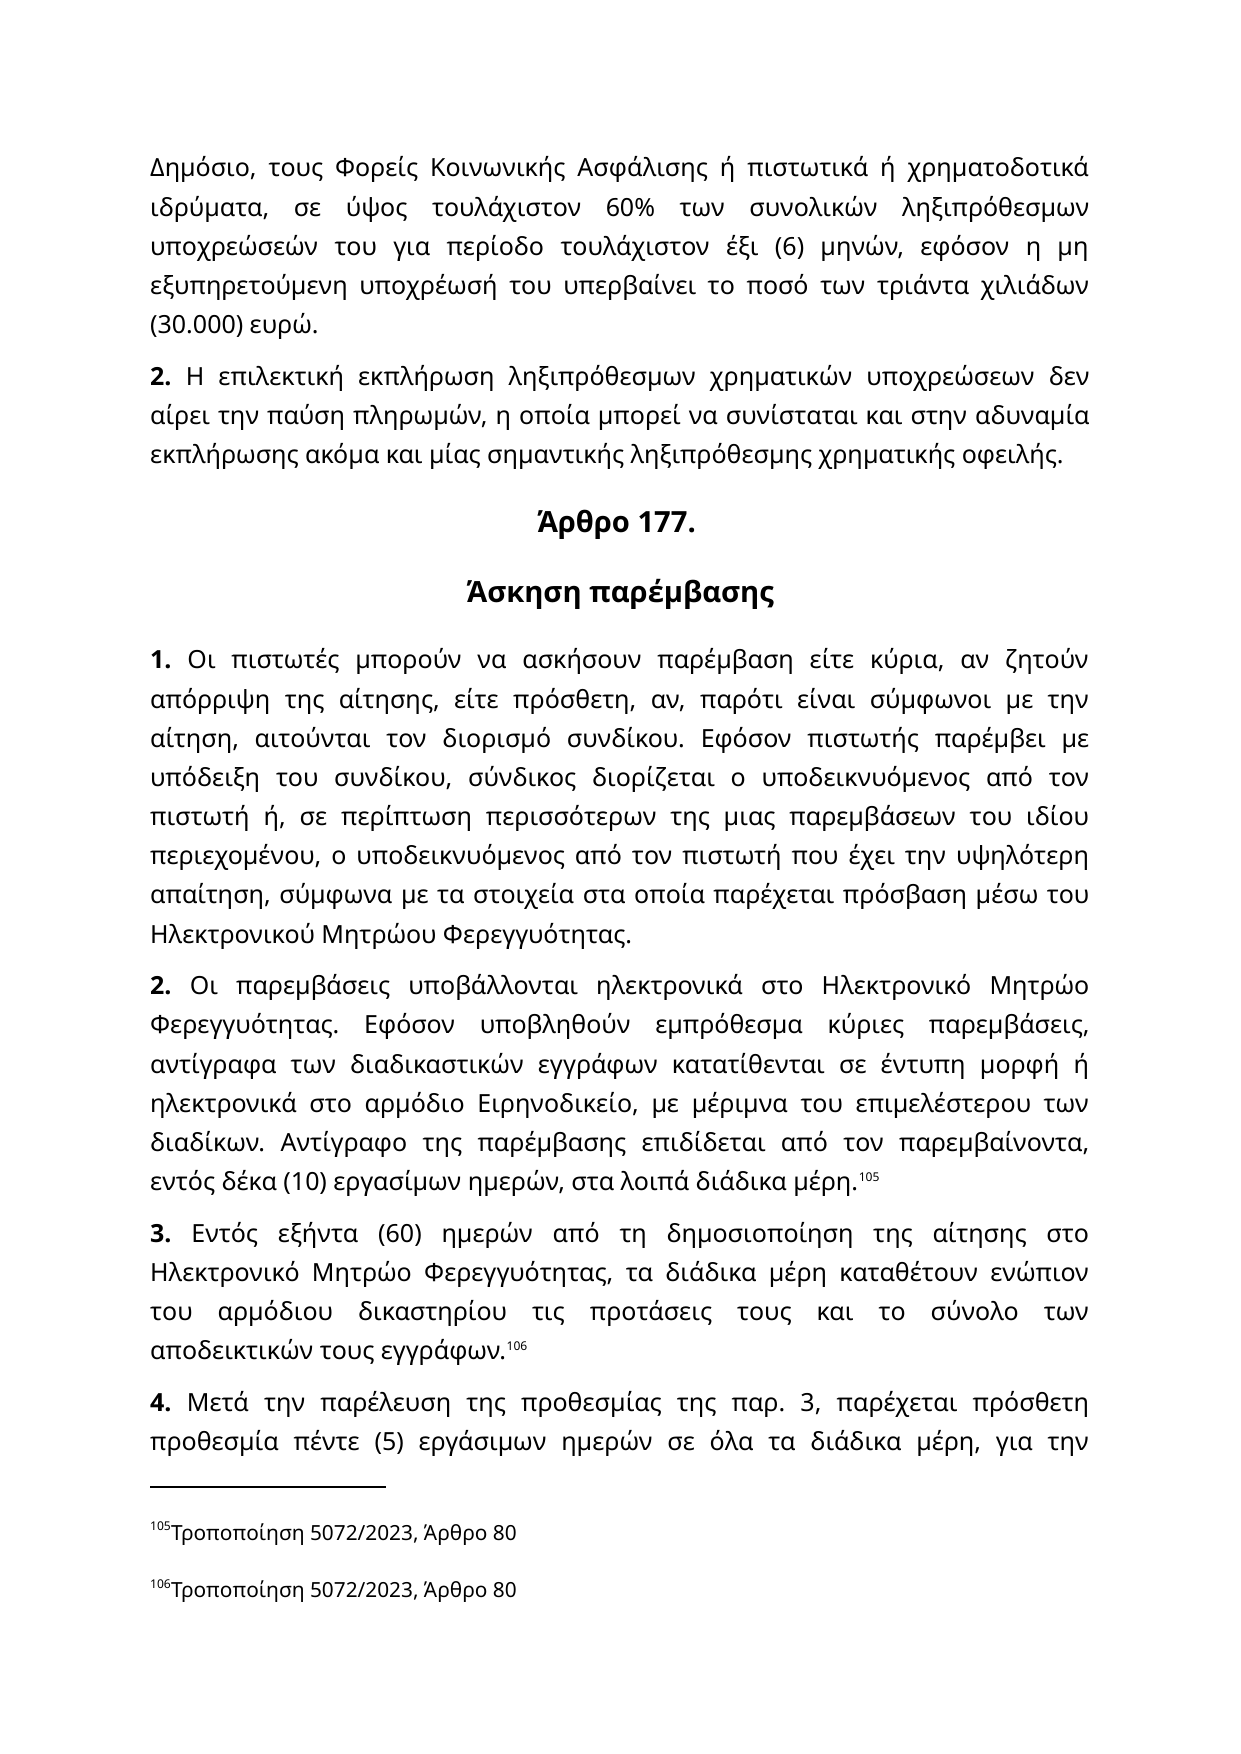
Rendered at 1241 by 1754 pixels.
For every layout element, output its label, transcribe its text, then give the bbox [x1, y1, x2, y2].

text 2. Η επιλεκτική εκπλήρωση ληξιπρόθεσμων χρηματικών υποχρεώσεων δεν αίρει την παύση πληρωμών, η οποία μπορεί να συνίσταται και στην αδυναμία εκπλήρωσης ακόμα και μίας σημαντικής ληξιπρόθεσμης χρηματικής οφειλής. [150, 358, 1090, 471]
text 1. Οι πιστωτές μπορούν να ασκήσουν παρέμβαση είτε κύρια, αν ζητούν απόρριψη της αίτησης, είτε πρόσθετη, αν, παρότι είναι σύμφωνοι με την αίτηση, αιτούνται τον διορισμό συνδίκου. Εφόσον πιστωτής παρέμβει με υπόδειξη του συνδίκου, σύνδικος διορίζεται ο υποδεικνυόμενος από τον πιστωτή ή, σε περίπτωση περισσότερων της μιας παρεμβάσεων του ιδίου περιεχομένου, ο υποδεικνυόμενος από τον πιστωτή που έχει την υψηλότερη απαίτηση, σύμφωνα με τα στοιχεία στα οποία παρέχεται πρόσβαση μέσω του Ηλεκτρονικού Μητρώου Φερεγγυότητας. [150, 642, 1090, 950]
text Τροποποίηση 5072/2023, Άρθρο 80 [150, 1576, 1090, 1604]
text 2. Οι παρεμβάσεις υποβάλλονται ηλεκτρονικά στο Ηλεκτρονικό Μητρώο Φερεγγυότητας. Εφόσον υποβληθούν εμπρόθεσμα κύριες παρεμβάσεις, αντίγραφα των διαδικαστικών εγγράφων κατατίθενται σε έντυπη μορφή ή ηλεκτρονικά στο αρμόδιο Ειρηνοδικείο, με μέριμνα του επιμελέστερου των διαδίκων. Αντίγραφο της παρέμβασης επιδίδεται από τον παρεμβαίνοντα, εντός δέκα (10) εργασίμων ημερών, στα λοιπά διάδικα μέρη. [150, 968, 1090, 1198]
subtitle Άρθρο 177. [150, 501, 1090, 541]
text Δημόσιο, τους Φορείς Κοινωνικής Ασφάλισης ή πιστωτικά ή χρηματοδοτικά ιδρύματα, σε ύψος τουλάχιστον 60% των συνολικών ληξιπρόθεσμων υποχρεώσεών του για περίοδο τουλάχιστον έξι (6) μηνών, εφόσον η μη εξυπηρετούμενη υποχρέωσή του υπερβαίνει το ποσό των τριάντα χιλιάδων (30.000) ευρώ. [150, 150, 1090, 341]
text Τροποποίηση 5072/2023, Άρθρο 80 [150, 1518, 1090, 1546]
text 4. Μετά την παρέλευση της προθεσμίας της παρ. 3, παρέχεται πρόσθετη προθεσμία πέντε (5) εργάσιμων ημερών σε όλα τα διάδικα μέρη, για την [150, 1384, 1090, 1458]
subtitle Άσκηση παρέμβασης [150, 571, 1090, 611]
text 3. Εντός εξήντα (60) ημερών από τη δημοσιοποίηση της αίτησης στο Ηλεκτρονικό Μητρώο Φερεγγυότητας, τα διάδικα μέρη καταθέτουν ενώπιον του αρμόδιου δικαστηρίου τις προτάσεις τους και το σύνολο των αποδεικτικών τους εγγράφων. [150, 1215, 1090, 1367]
